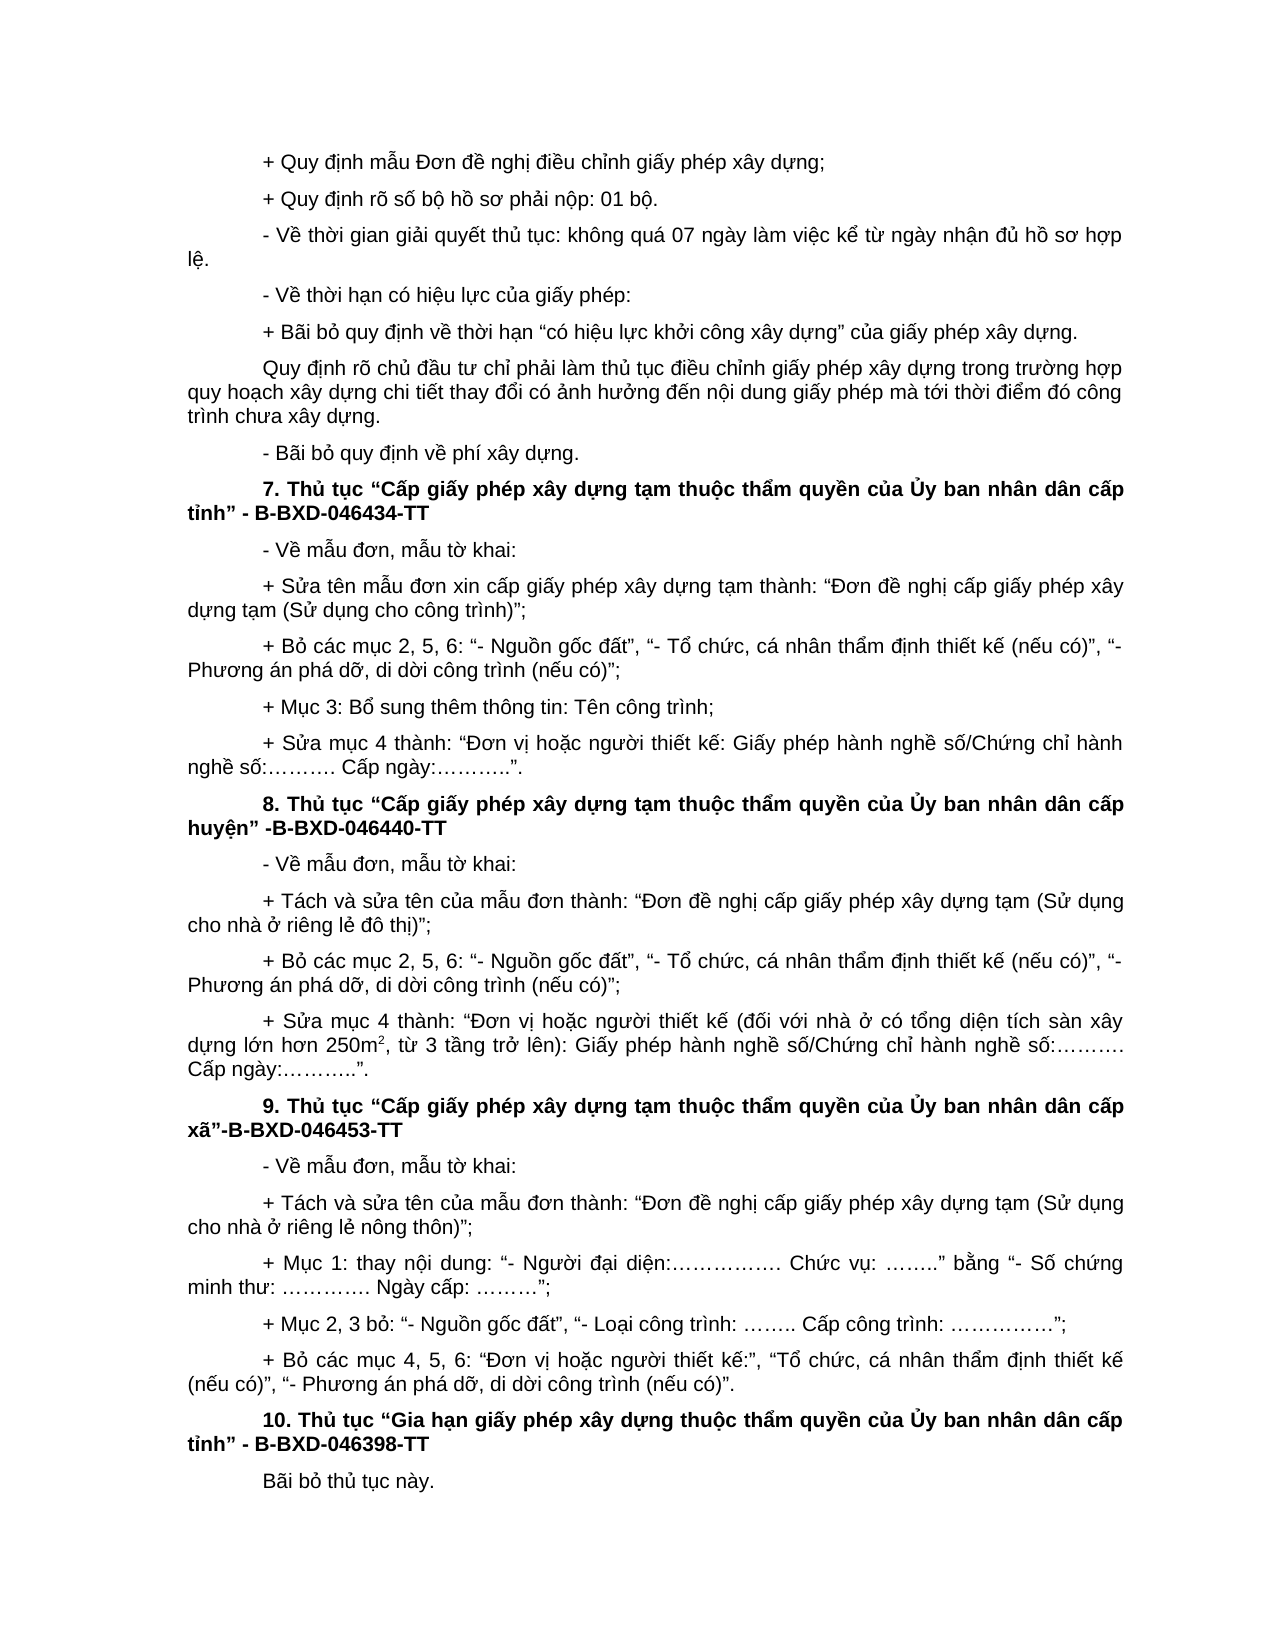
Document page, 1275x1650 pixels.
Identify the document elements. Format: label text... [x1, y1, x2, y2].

text - Về mẫu đơn, mẫu tờ khai: [187, 1154, 1125, 1178]
text + Mục 2, 3 bỏ: “- Nguồn gốc đất”, “- Loại công trình: …….. Cấp công trình: ……………”; [187, 1311, 1125, 1335]
text + Tách và sửa tên của mẫu đơn thành: “Đơn đề nghị cấp giấy phép xây dựng tạm (Sử dụng cho nhà ở riêng lẻ đô thị)”; [187, 888, 1125, 936]
text + Bỏ các mục 2, 5, 6: “- Nguồn gốc đất”, “- Tổ chức, cá nhân thẩm định thiết kế (nếu có)”, “- Phương án phá dỡ, di dời công trình (nếu có)”; [187, 634, 1125, 682]
text Bãi bỏ thủ tục này. [187, 1469, 1125, 1493]
text 7. Thủ tục “Cấp giấy phép xây dựng tạm thuộc thẩm quyền của Ủy ban nhân dân cấp tỉnh” - B-BXD-046434-TT [187, 477, 1125, 525]
text + Mục 3: Bổ sung thêm thông tin: Tên công trình; [187, 695, 1125, 719]
text - Về thời gian giải quyết thủ tục: không quá 07 ngày làm việc kể từ ngày nhận đủ hồ sơ hợp lệ. [187, 223, 1125, 271]
text - Về mẫu đơn, mẫu tờ khai: [187, 537, 1125, 561]
text + Sửa tên mẫu đơn xin cấp giấy phép xây dựng tạm thành: “Đơn đề nghị cấp giấy phép xây dựng tạm (Sử dụng cho công trình)”; [187, 574, 1125, 622]
text 8. Thủ tục “Cấp giấy phép xây dựng tạm thuộc thẩm quyền của Ủy ban nhân dân cấp huyện” -B-BXD-046440-TT [187, 792, 1125, 839]
text + Quy định rõ số bộ hồ sơ phải nộp: 01 bộ. [187, 186, 1125, 210]
text + Bỏ các mục 2, 5, 6: “- Nguồn gốc đất”, “- Tổ chức, cá nhân thẩm định thiết kế (nếu có)”, “- Phương án phá dỡ, di dời công trình (nếu có)”; [187, 949, 1125, 997]
text + Sửa mục 4 thành: “Đơn vị hoặc người thiết kế (đối với nhà ở có tổng diện tích sàn xây dựng lớn hơn 250m2, từ 3 tầng trở lên): Giấy phép hành nghề số/Chứng chỉ hành nghề số:………. Cấp ngày:………..”. [187, 1009, 1125, 1081]
text 10. Thủ tục “Gia hạn giấy phép xây dựng thuộc thẩm quyền của Ủy ban nhân dân cấp tỉnh” - B-BXD-046398-TT [187, 1408, 1125, 1456]
text Quy định rõ chủ đầu tư chỉ phải làm thủ tục điều chỉnh giấy phép xây dựng trong trường hợp quy hoạch xây dựng chi tiết thay đổi có ảnh hưởng đến nội dung giấy phép mà tới thời điểm đó công trình chưa xây dựng. [187, 356, 1125, 428]
text + Mục 1: thay nội dung: “- Người đại diện:……………. Chức vụ: ……..” bằng “- Số chứng minh thư: …………. Ngày cấp: ………”; [187, 1251, 1125, 1299]
text + Quy định mẫu Đơn đề nghị điều chỉnh giấy phép xây dựng; [187, 150, 1125, 174]
text 9. Thủ tục “Cấp giấy phép xây dựng tạm thuộc thẩm quyền của Ủy ban nhân dân cấp xã”-B-BXD-046453-TT [187, 1094, 1125, 1142]
text - Về mẫu đơn, mẫu tờ khai: [187, 852, 1125, 876]
text + Bãi bỏ quy định về thời hạn “có hiệu lực khởi công xây dựng” của giấy phép xây dựng. [187, 320, 1125, 344]
text - Bãi bỏ quy định về phí xây dựng. [187, 441, 1125, 464]
text + Tách và sửa tên của mẫu đơn thành: “Đơn đề nghị cấp giấy phép xây dựng tạm (Sử dụng cho nhà ở riêng lẻ nông thôn)”; [187, 1191, 1125, 1238]
text - Về thời hạn có hiệu lực của giấy phép: [187, 283, 1125, 307]
text + Bỏ các mục 4, 5, 6: “Đơn vị hoặc người thiết kế:”, “Tổ chức, cá nhân thẩm định thiết kế (nếu có)”, “- Phương án phá dỡ, di dời công trình (nếu có)”. [187, 1348, 1125, 1396]
text + Sửa mục 4 thành: “Đơn vị hoặc người thiết kế: Giấy phép hành nghề số/Chứng chỉ hành nghề số:………. Cấp ngày:………..”. [187, 731, 1125, 779]
